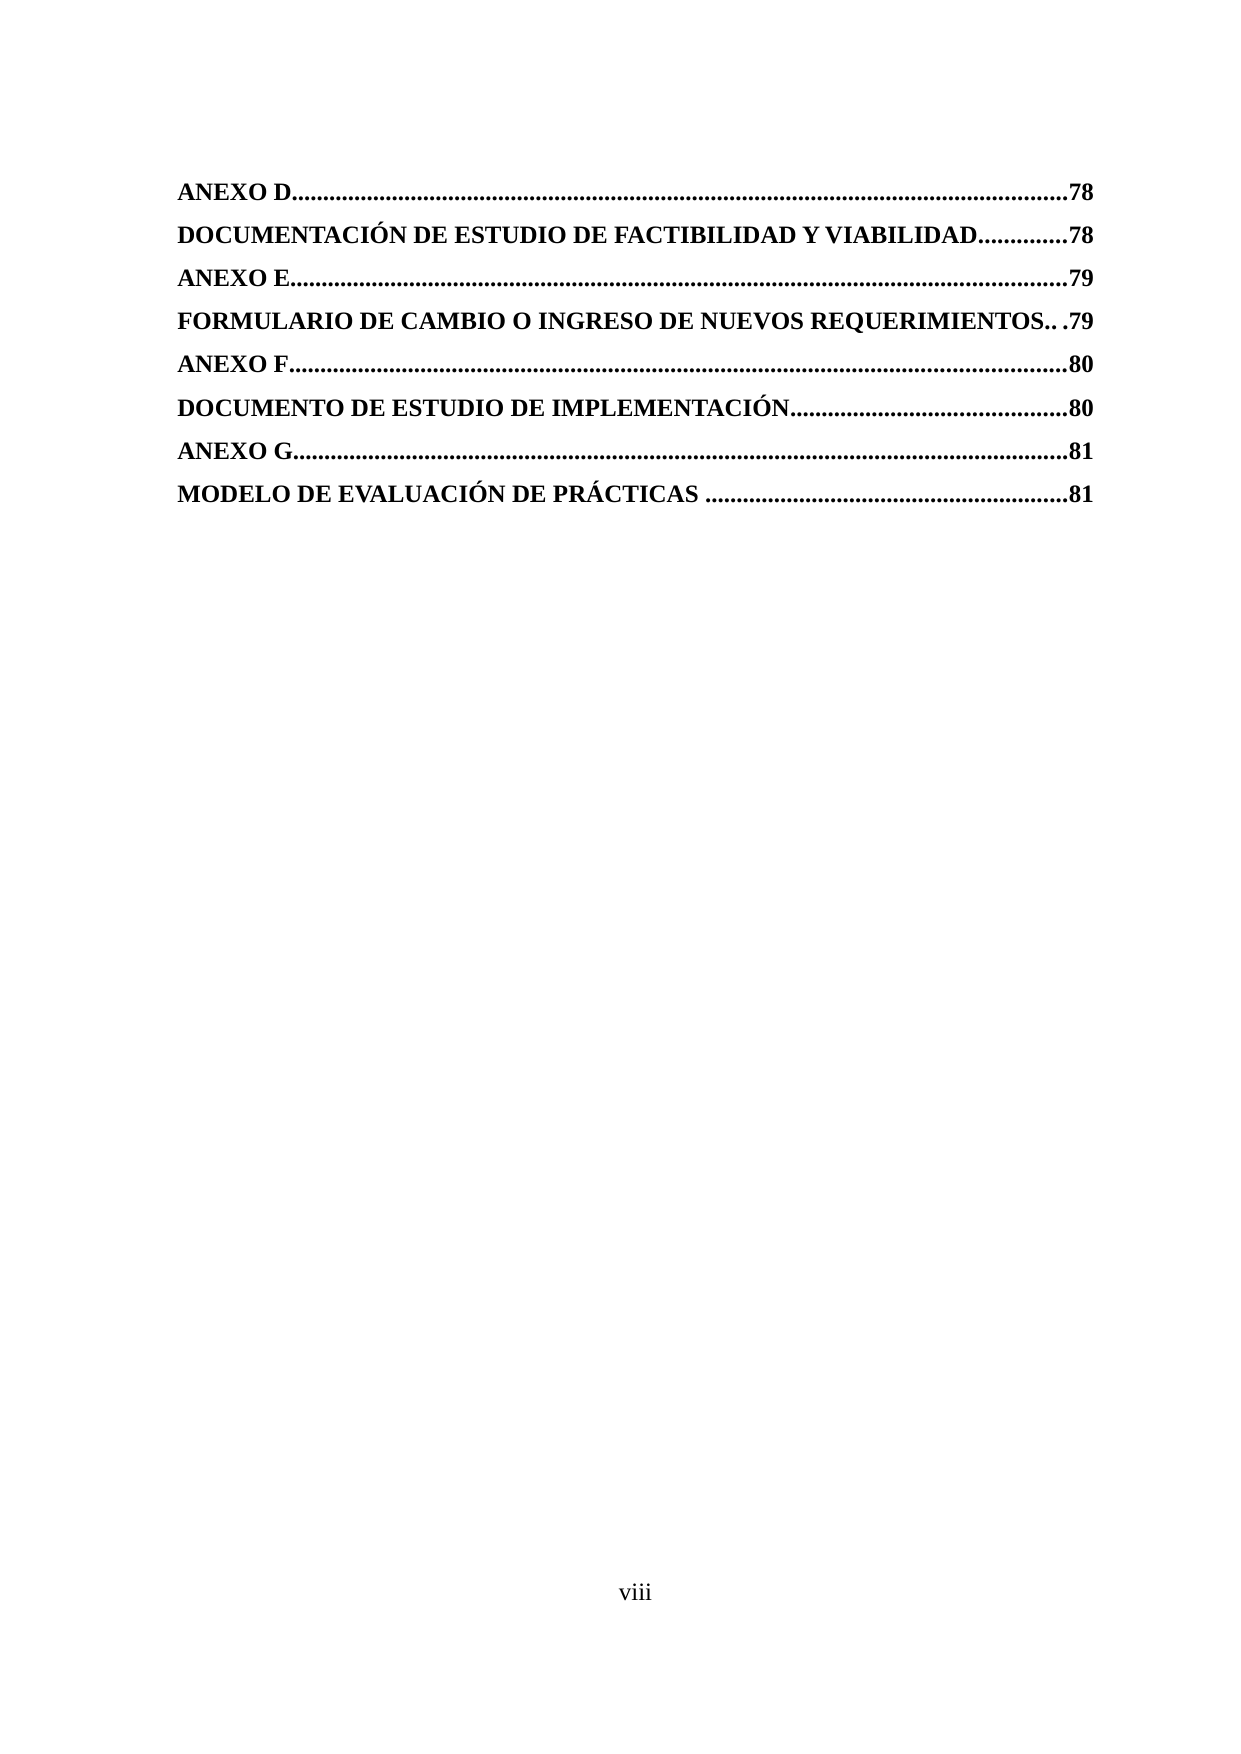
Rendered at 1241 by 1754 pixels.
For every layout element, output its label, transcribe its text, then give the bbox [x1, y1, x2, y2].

text Anexo E 79 [177, 263, 1093, 292]
text Anexo F 80 [177, 349, 1093, 378]
text Documentación de estudio de factibilidad y viabilidad 78 [177, 220, 1093, 249]
text Modelo de evaluación de prácticas 81 [177, 479, 1093, 508]
text Formulario de cambio o ingreso de nuevos requerimientos. 79 [177, 306, 1093, 335]
text Anexo G 81 [177, 436, 1093, 464]
text Documento de estudio de implementación 80 [177, 393, 1093, 421]
text Anexo D 78 [177, 177, 1093, 206]
